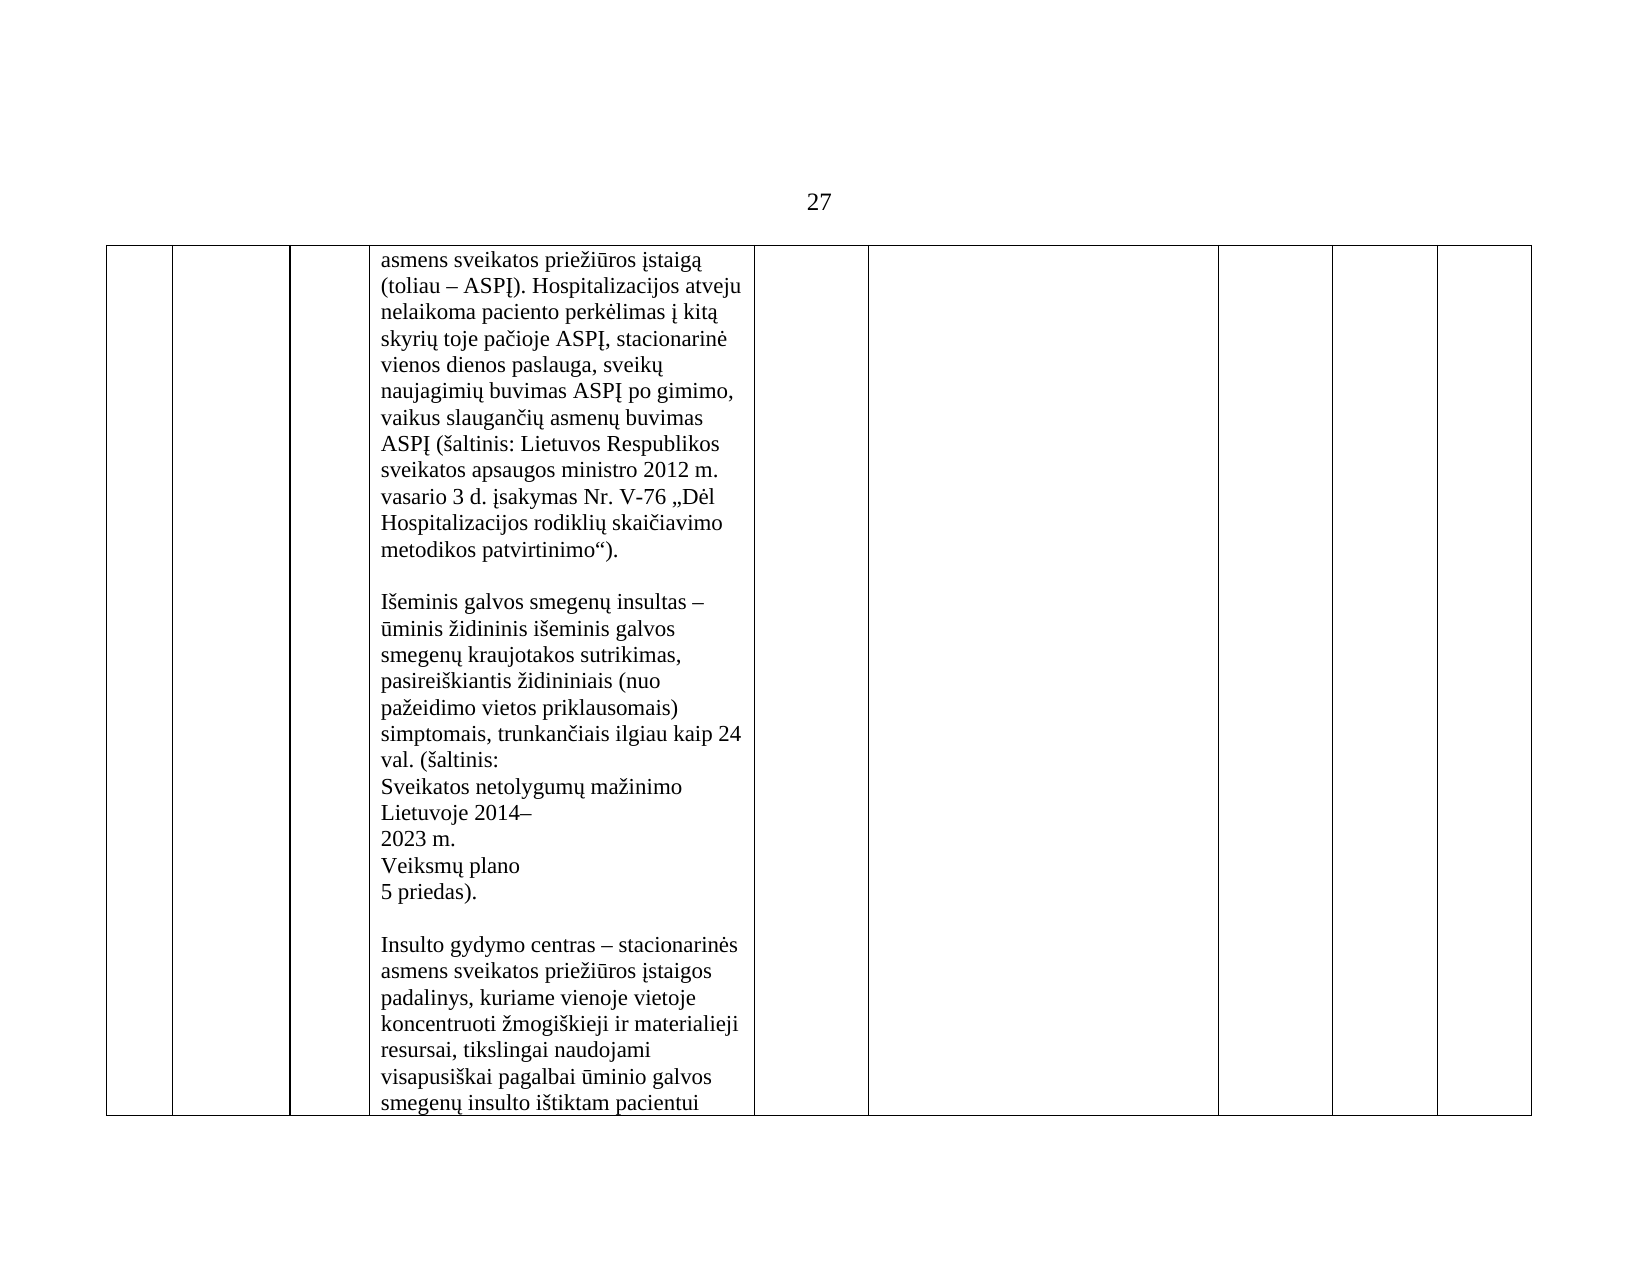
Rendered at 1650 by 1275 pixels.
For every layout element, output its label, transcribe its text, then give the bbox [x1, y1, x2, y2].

table_cell [869, 246, 1218, 1115]
table_cell [173, 246, 289, 1115]
table_cell [107, 246, 172, 1115]
table_cell [291, 246, 369, 1115]
table_cell [1333, 246, 1437, 1115]
table_cell [1438, 246, 1531, 1115]
table_cell asmens sveikatos priežiūros įstaigą (toliau – ASPĮ). Hospitalizacijos atveju nelaikoma paciento perkėlimas į kitą skyrių toje pačioje ASPĮ, stacionarinė vienos dienos paslauga, sveikų naujagimių buvimas ASPĮ po gimimo, vaikus slaugančių asmenų buvimas ASPĮ (šaltinis: Lietuvos Respublikos sveikatos apsaugos ministro 2012 m. vasario 3 d. įsakymas Nr. V-76 „Dėl Hospitalizacijos rodiklių skaičiavimo metodikos patvirtinimo“). Išeminis galvos smegenų insultas – ūminis židininis išeminis galvos smegenų kraujotakos sutrikimas, pasireiškiantis židininiais (nuo pažeidimo vietos priklausomais) simptomais, trunkančiais ilgiau kaip 24 val. (šaltinis: Sveikatos netolygumų mažinimo Lietuvoje 2014– 2023 m. Veiksmų plano 5 priedas). Insulto gydymo centras – stacionarinės asmens sveikatos priežiūros įstaigos padalinys, kuriame vienoje vietoje koncentruoti žmogiškieji ir materialieji resursai, tikslingai naudojami visapusiškai pagalbai ūminio galvos smegenų insulto ištiktam pacientui [370, 246, 754, 1115]
table_cell [1219, 246, 1332, 1115]
table_cell [755, 246, 868, 1115]
